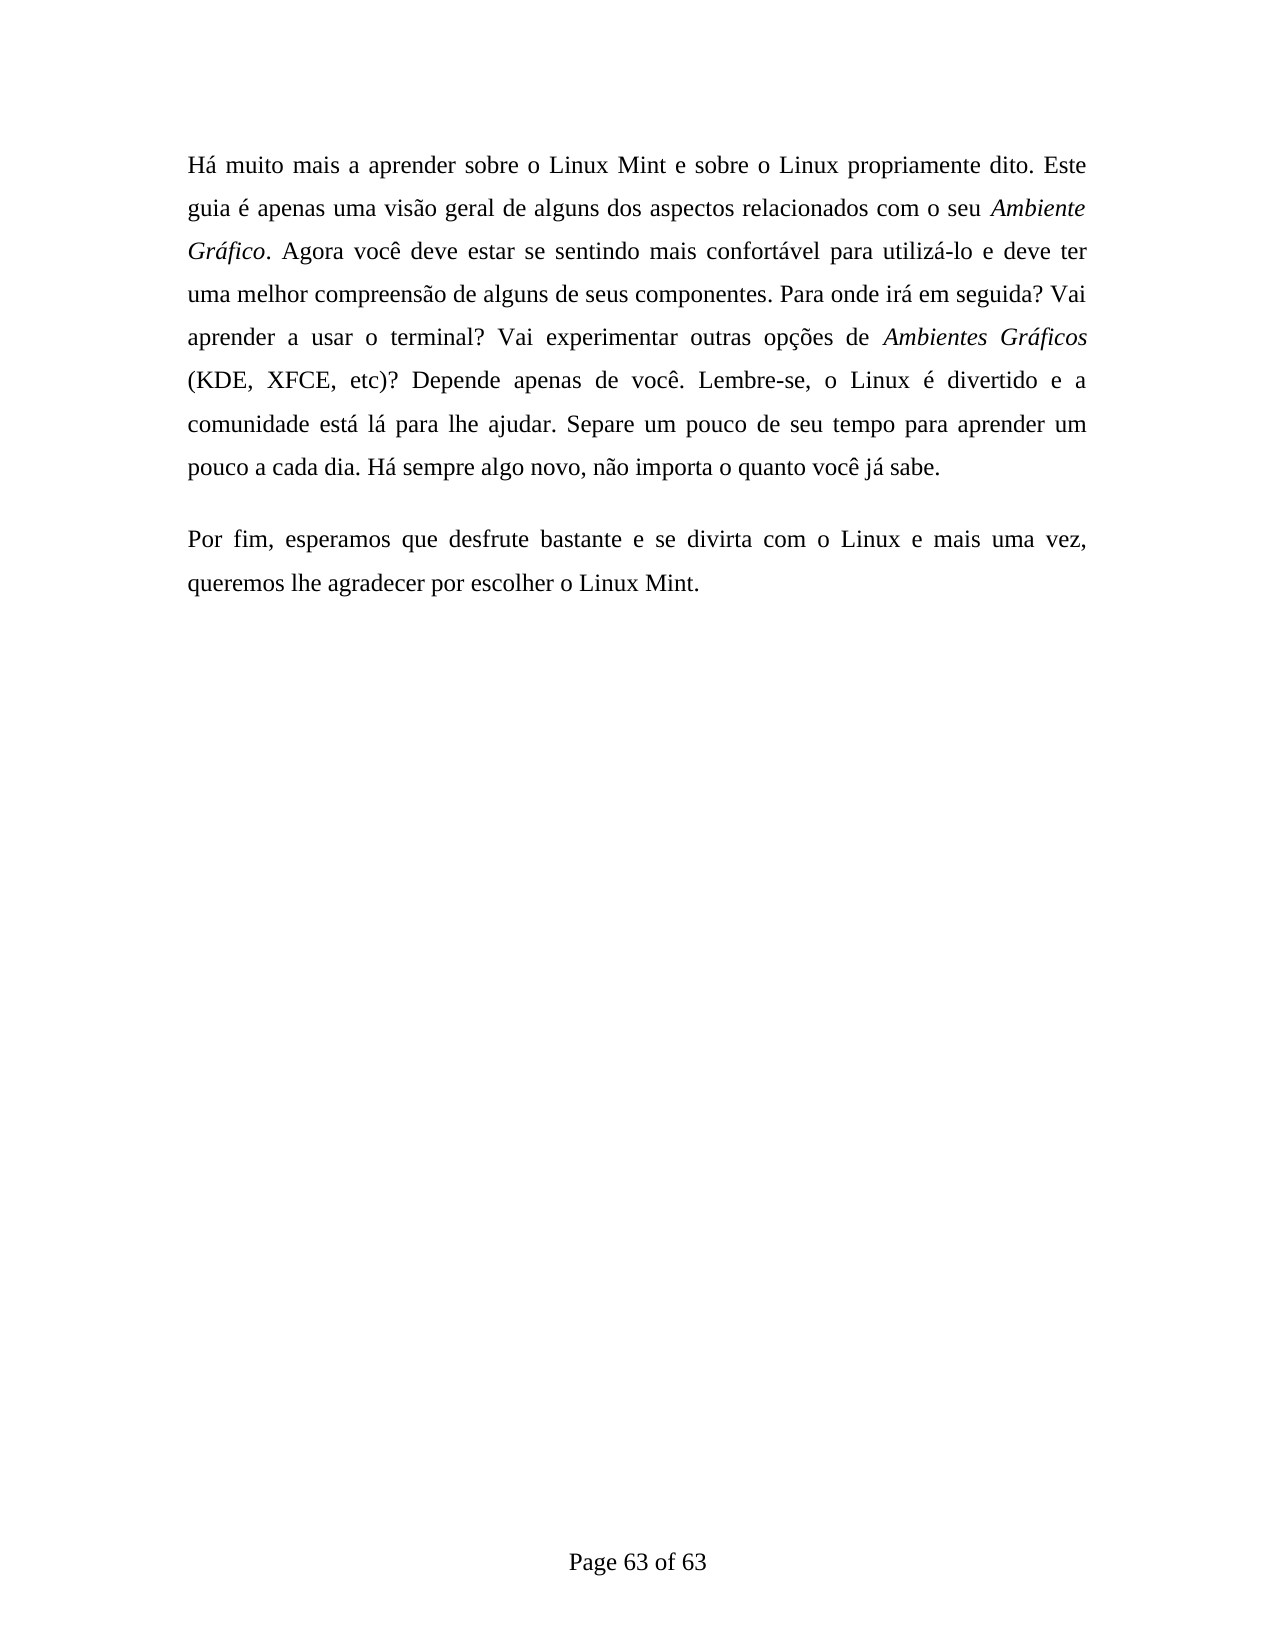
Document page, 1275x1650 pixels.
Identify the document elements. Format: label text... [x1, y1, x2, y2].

text Por fim, esperamos que desfrute bastante e se divirta com o Linux e mais uma vez, queremos lhe agradecer por escolher o Linux Mint. [187, 524, 1087, 596]
text Há muito mais a aprender sobre o Linux Mint e sobre o Linux propriamente dito. Este guia é apenas uma visão geral de alguns dos aspectos relacionados com o seu Ambiente Gráfico. Agora você deve estar se sentindo mais confortável para utilizá-lo e deve ter uma melhor compreensão de alguns de seus componentes. Para onde irá em seguida? Vai aprender a usar o terminal? Vai experimentar outras opções de Ambientes Gráficos (KDE, XFCE, etc)? Depende apenas de você. Lembre-se, o Linux é divertido e a comunidade está lá para lhe ajudar. Separe um pouco de seu tempo para aprender um pouco a cada dia. Há sempre algo novo, não importa o quanto você já sabe. [187, 150, 1087, 481]
